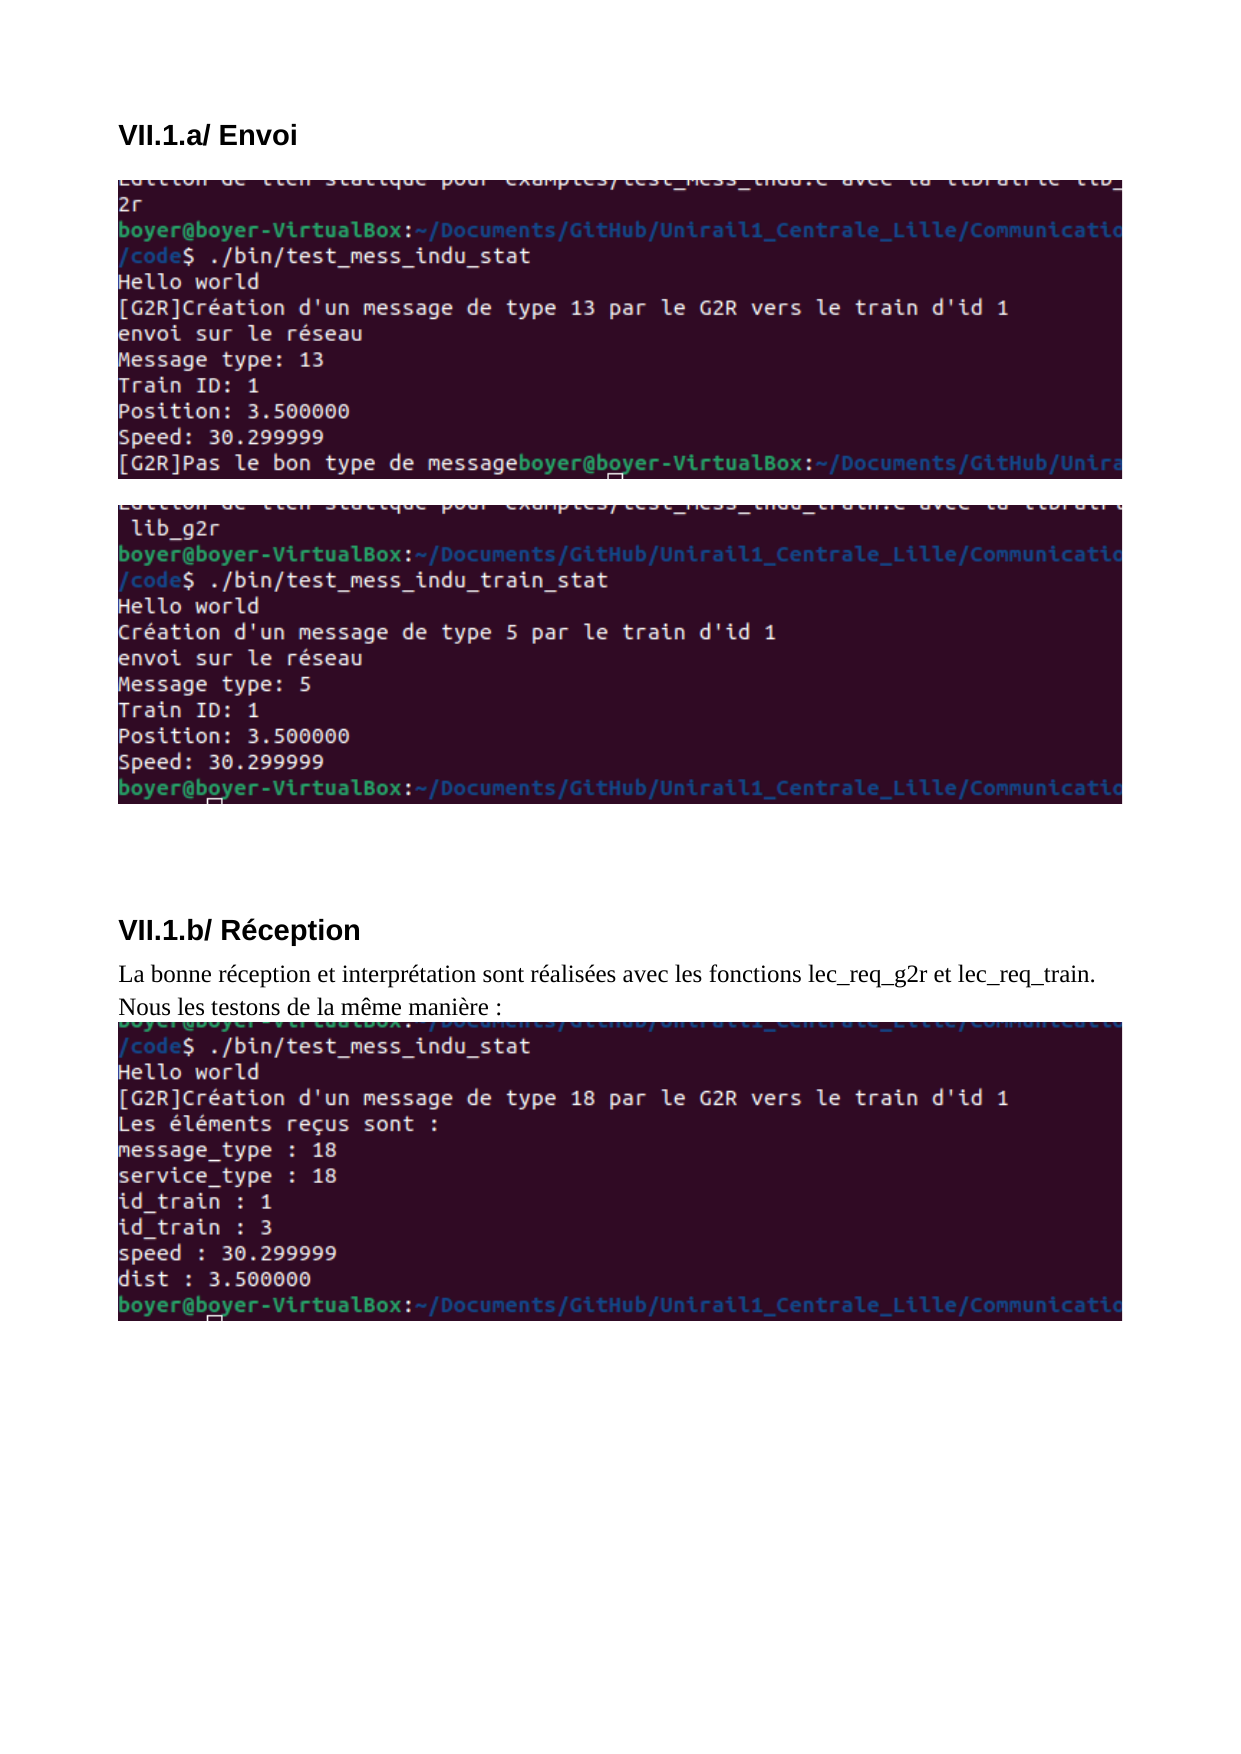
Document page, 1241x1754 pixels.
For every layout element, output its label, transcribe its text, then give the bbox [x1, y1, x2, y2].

picture [118, 180, 1123, 479]
subtitle VII.1.b/ Réception [118, 913, 1122, 947]
text La bonne réception et interprétation sont réalisées avec les fonctions lec_req_g2r et lec_req_train. Nous les testons de la même manière : [118, 959, 1122, 1021]
picture [118, 1022, 1123, 1321]
picture [118, 505, 1123, 804]
subtitle VII.1.a/ Envoi [118, 118, 1122, 152]
